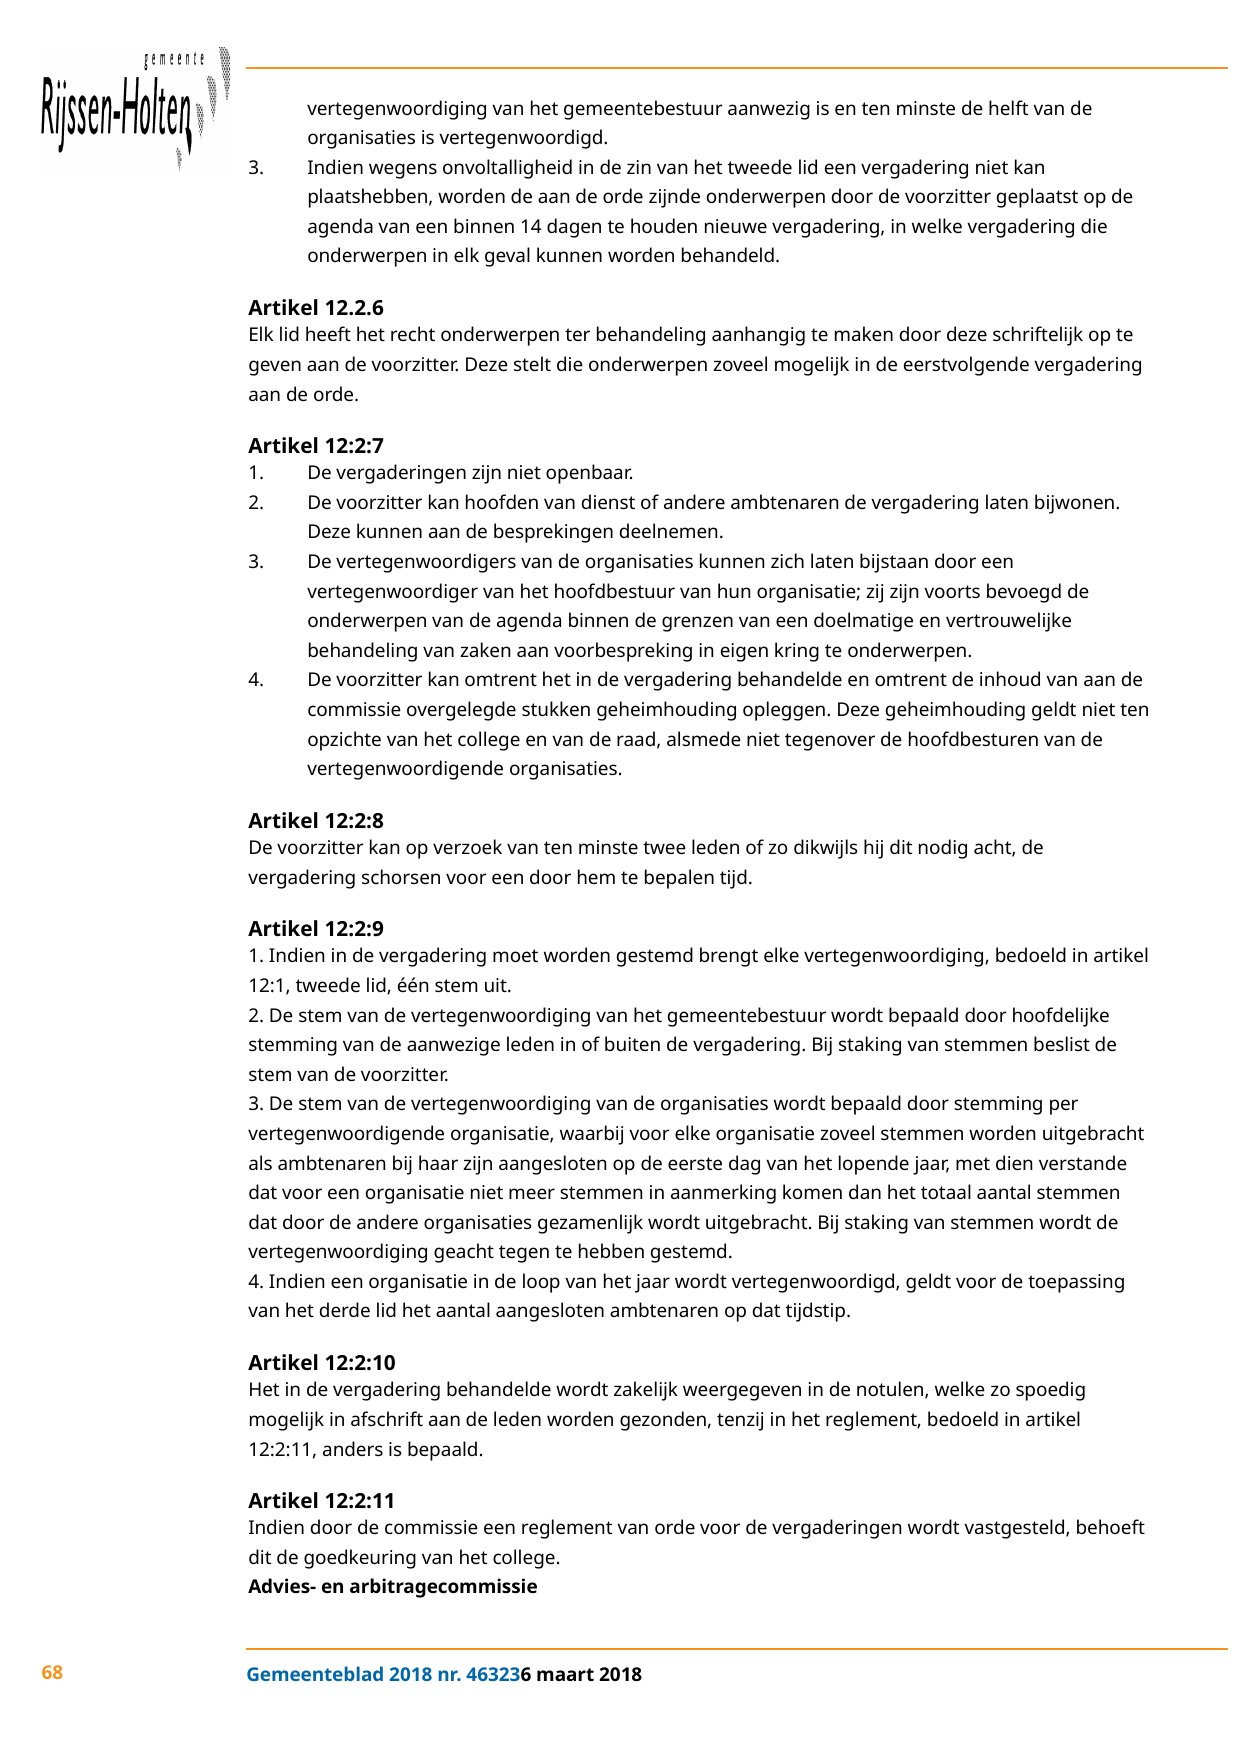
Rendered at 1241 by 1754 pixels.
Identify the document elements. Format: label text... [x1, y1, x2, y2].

list De voorzitter kan hoofden van dienst of andere ambtenaren de vergadering laten bijwonen. Deze kunnen aan de besprekingen deelnemen. [248, 489, 1152, 544]
text Artikel 12:2:7 [248, 431, 1152, 459]
text De voorzitter kan op verzoek van ten minste twee leden of zo dikwijls hij dit nodig acht, de vergadering schorsen voor een door hem te bepalen tijd. [248, 834, 1152, 889]
text Artikel 12:2:10 [248, 1348, 1152, 1377]
text Artikel 12:2:8 [248, 806, 1152, 834]
list vertegenwoordiging van het gemeentebestuur aanwezig is en ten minste de helft van de organisaties is vertegenwoordigd. [248, 95, 1152, 150]
list De vergaderingen zijn niet openbaar. [248, 459, 1152, 485]
text 4. Indien een organisatie in de loop van het jaar wordt vertegenwoordigd, geldt voor de toepassing van het derde lid het aantal aangesloten ambtenaren op dat tijdstip. [248, 1268, 1152, 1323]
picture [41, 47, 231, 172]
text Advies- en arbitragecommissie [248, 1574, 1152, 1599]
text Artikel 12:2:9 [248, 914, 1152, 943]
text Elk lid heeft het recht onderwerpen ter behandeling aanhangig te maken door deze schriftelijk op te geven aan de voorzitter. Deze stelt die onderwerpen zoveel mogelijk in de eerstvolgende vergadering aan de orde. [248, 322, 1152, 406]
list De vertegenwoordigers van de organisaties kunnen zich laten bijstaan door een vertegenwoordiger van het hoofdbestuur van hun organisatie; zij zijn voorts bevoegd de onderwerpen van de agenda binnen de grenzen van een doelmatige en vertrouwelijke behandeling van zaken aan voorbespreking in eigen kring te onderwerpen. [248, 548, 1152, 663]
text Artikel 12:2:11 [248, 1486, 1152, 1514]
text Artikel 12.2.6 [248, 293, 1152, 322]
list Indien wegens onvoltalligheid in de zin van het tweede lid een vergadering niet kan plaatshebben, worden de aan de orde zijnde onderwerpen door de voorzitter geplaatst op de agenda van een binnen 14 dagen te houden nieuwe vergadering, in welke vergadering die onderwerpen in elk geval kunnen worden behandeld. [248, 154, 1152, 268]
text 1. Indien in de vergadering moet worden gestemd brengt elke vertegenwoordiging, bedoeld in artikel 12:1, tweede lid, één stem uit. [248, 943, 1152, 998]
text Indien door de commissie een reglement van orde voor de vergaderingen wordt vastgesteld, behoeft dit de goedkeuring van het college. [248, 1514, 1152, 1570]
text Het in de vergadering behandelde wordt zakelijk weergegeven in de notulen, welke zo spoedig mogelijk in afschrift aan de leden worden gezonden, tenzij in het reglement, bedoeld in artikel 12:2:11, anders is bepaald. [248, 1377, 1152, 1461]
text 3. De stem van de vertegenwoordiging van de organisaties wordt bepaald door stemming per vertegenwoordigende organisatie, waarbij voor elke organisatie zoveel stemmen worden uitgebracht als ambtenaren bij haar zijn aangesloten op de eerste dag van het lopende jaar, met dien verstande dat voor een organisatie niet meer stemmen in aanmerking komen dan het totaal aantal stemmen dat door de andere organisaties gezamenlijk wordt uitgebracht. Bij staking van stemmen wordt de vertegenwoordiging geacht tegen te hebben gestemd. [248, 1091, 1152, 1264]
list De voorzitter kan omtrent het in de vergadering behandelde en omtrent de inhoud van aan de commissie overgelegde stukken geheimhouding opleggen. Deze geheimhouding geldt niet ten opzichte van het college en van de raad, alsmede niet tegenover de hoofdbesturen van de vertegenwoordigende organisaties. [248, 667, 1152, 781]
text 2. De stem van de vertegenwoordiging van het gemeentebestuur wordt bepaald door hoofdelijke stemming van de aanwezige leden in of buiten de vergadering. Bij staking van stemmen beslist de stem van de voorzitter. [248, 1002, 1152, 1087]
